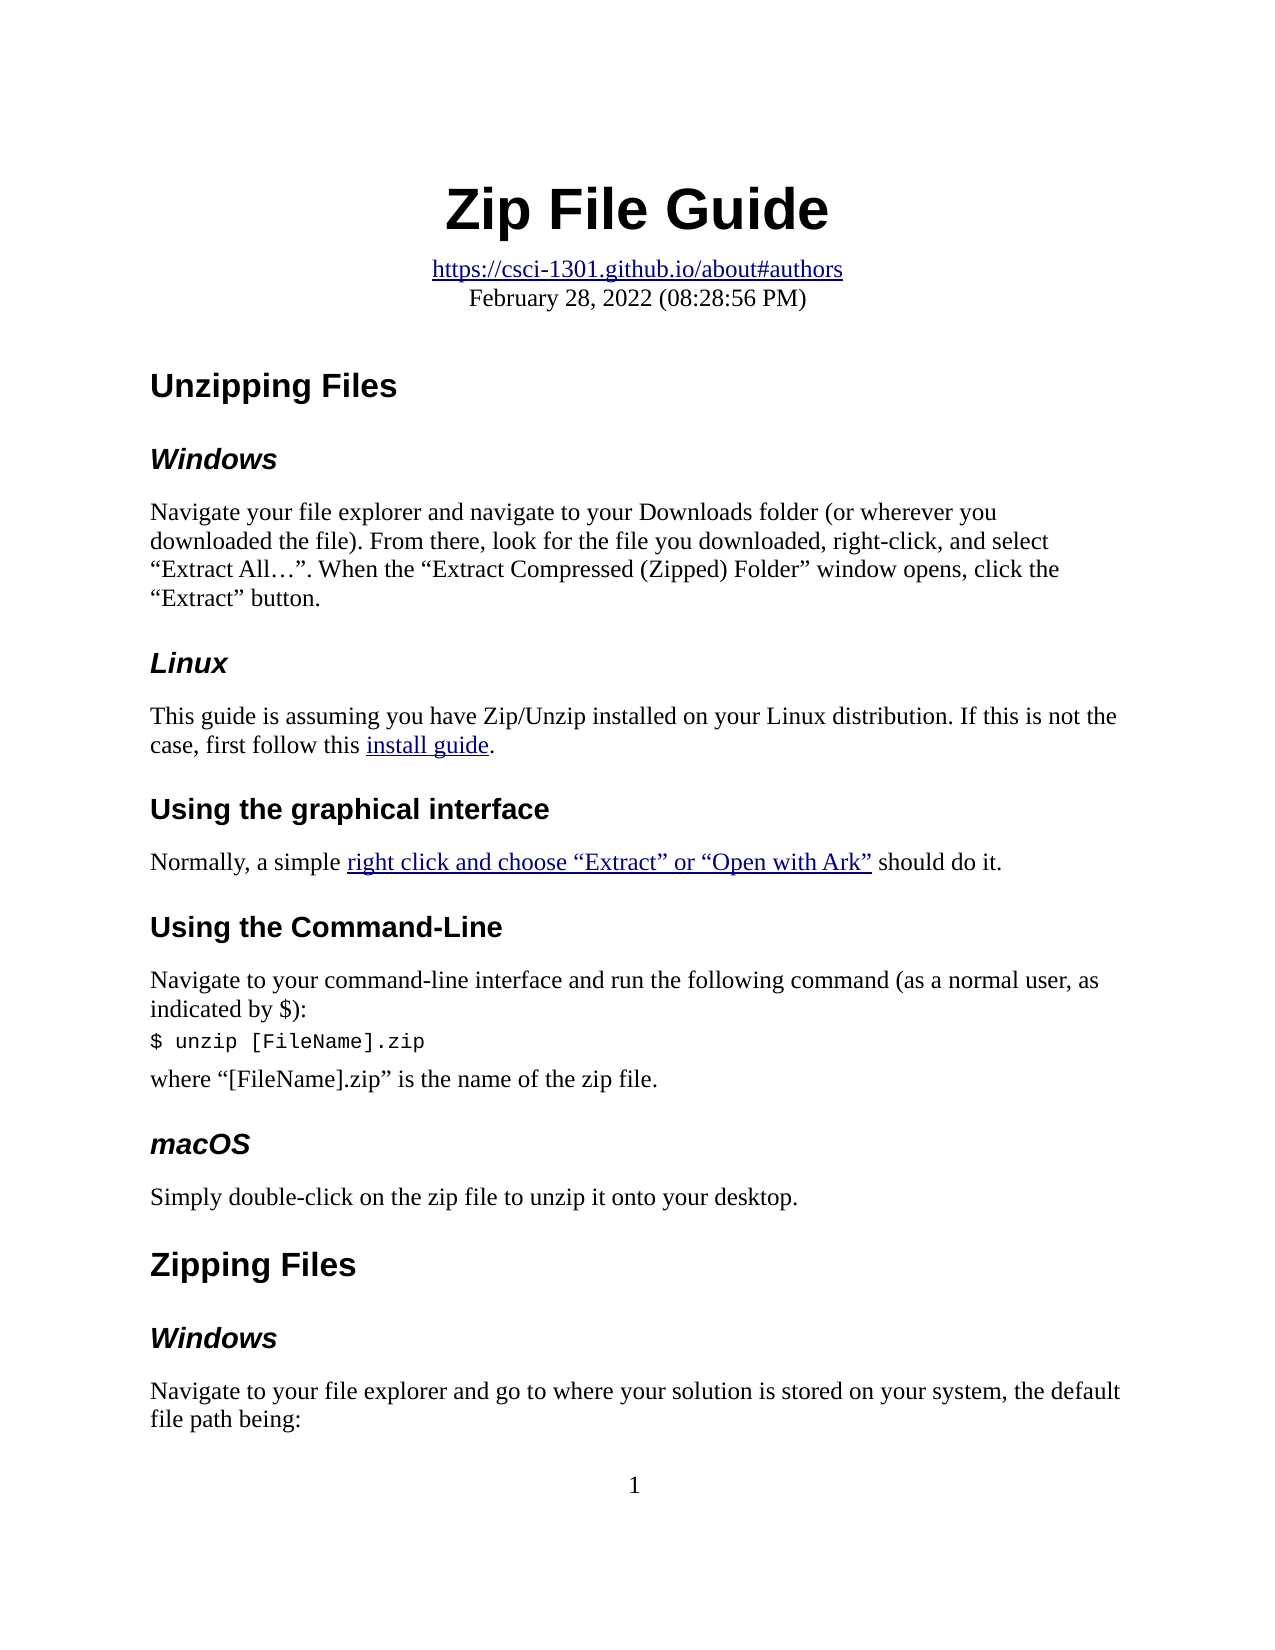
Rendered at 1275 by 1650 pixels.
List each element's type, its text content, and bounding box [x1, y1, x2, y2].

text Simply double-click on the zip file to unzip it onto your desktop. [150, 1182, 1125, 1211]
text where “[FileName].zip” is the name of the zip file. [150, 1064, 1125, 1093]
title Zip File Guide [150, 175, 1125, 242]
subtitle macOS [150, 1127, 1125, 1160]
text Navigate your file explorer and navigate to your Downloads folder (or wherever you downloaded the file). From there, look for the file you downloaded, right-click, and select “Extract All…”. When the “Extract Compressed (Zipped) Folder” window opens, click the “Extract” button. [150, 497, 1125, 612]
text This guide is assuming you have Zip/Unzip installed on your Linux distribution. If this is not the case, first follow this install guide. [150, 701, 1125, 758]
subtitle Zipping Files [150, 1244, 1125, 1283]
subtitle Using the graphical interface [150, 792, 1125, 826]
subtitle Using the Command-Line [150, 910, 1125, 944]
subtitle Linux [150, 646, 1125, 679]
text Navigate to your file explorer and go to where your solution is stored on your system, the default file path being: [150, 1376, 1125, 1433]
text $ unzip [FileName].zip [150, 1032, 1125, 1055]
text Navigate to your command-line interface and run the following command (as a normal user, as indicated by $): [150, 965, 1125, 1023]
text https://csci-1301.github.io/about#authors [150, 254, 1125, 283]
subtitle Windows [150, 1321, 1125, 1354]
text February 28, 2022 (08:28:56 PM) [150, 283, 1125, 312]
subtitle Unzipping Files [150, 366, 1125, 404]
text Normally, a simple right click and choose “Extract” or “Open with Ark” should do it. [150, 847, 1125, 876]
subtitle Windows [150, 442, 1125, 476]
